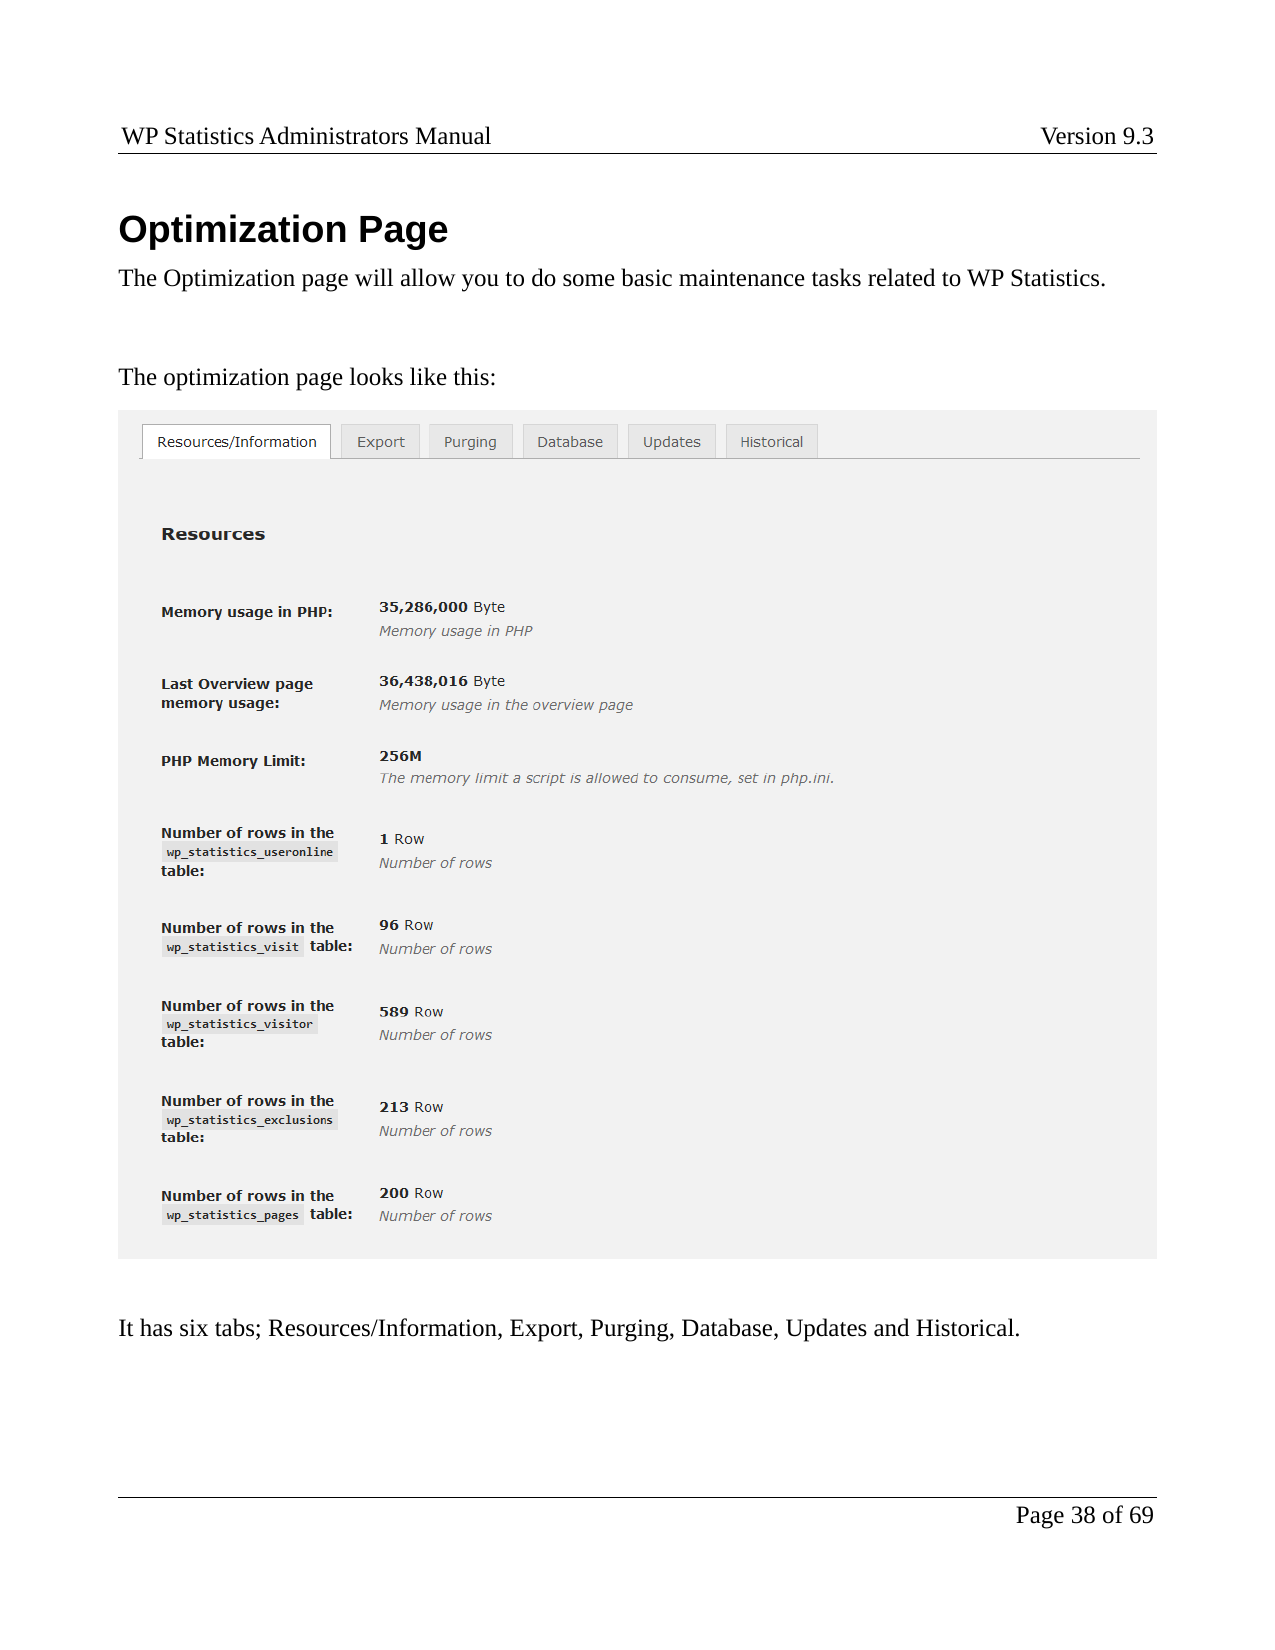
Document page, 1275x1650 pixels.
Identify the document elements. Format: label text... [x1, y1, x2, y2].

text The Optimization page will allow you to do some basic maintenance tasks related to WP Statistics. [118, 263, 1157, 292]
text The optimization page looks like this: [118, 362, 1157, 390]
picture [118, 410, 1157, 1259]
text It has six tabs; Resources/Information, Export, Purging, Database, Updates and Historical. [118, 1313, 1157, 1342]
subtitle Optimization Page [118, 207, 1157, 251]
